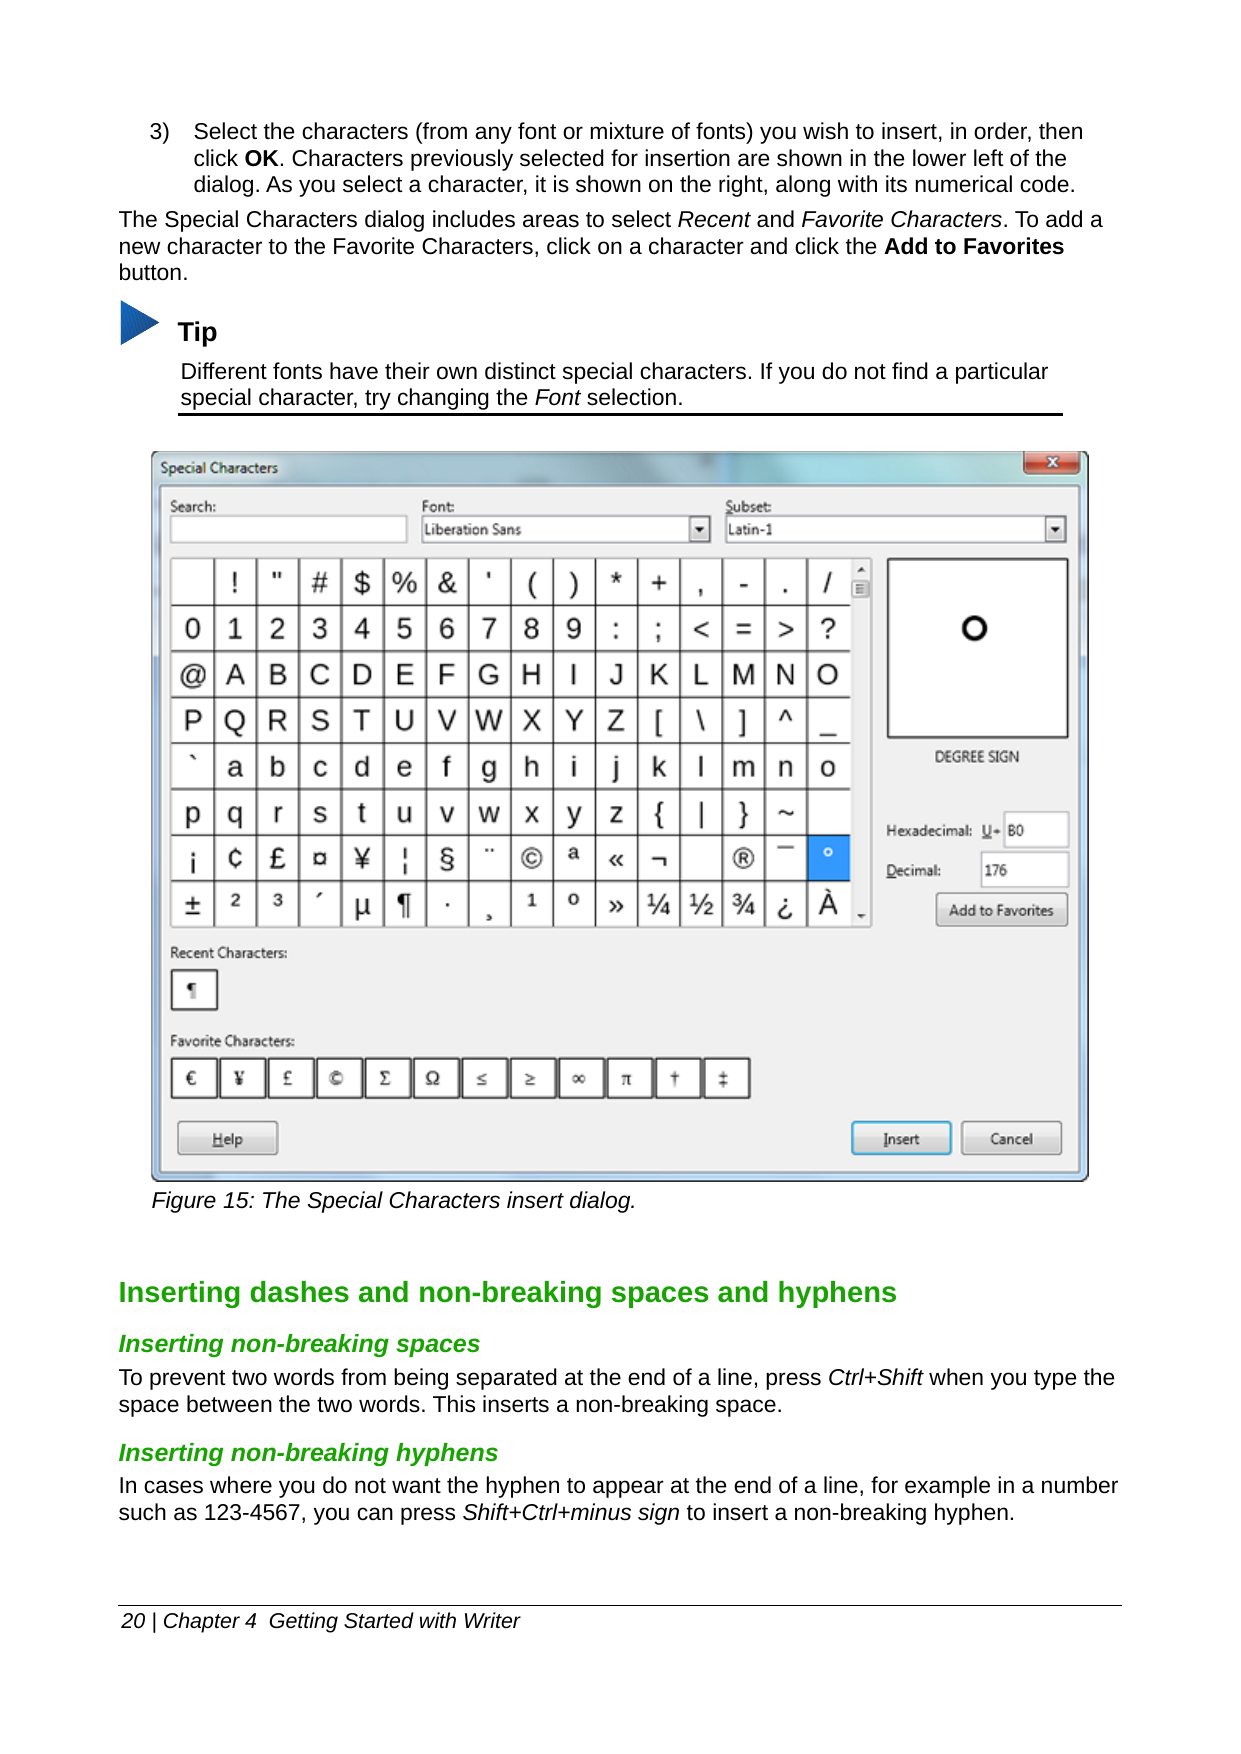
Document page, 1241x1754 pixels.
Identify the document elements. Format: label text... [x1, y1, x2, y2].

text In cases where you do not want the hyphen to appear at the end of a line, for example in a number such as 123‑4567, you can press Shift+Ctrl+minus sign to insert a non-breaking hyphen. [118, 1472, 1122, 1525]
subtitle Inserting non-breaking spaces [118, 1329, 1122, 1358]
subtitle Tip [118, 298, 1122, 347]
text To prevent two words from being separated at the end of a line, press Ctrl+Shift when you type the space between the two words. This inserts a non-breaking space. [118, 1364, 1122, 1417]
subtitle Inserting dashes and non-breaking spaces and hyphens [118, 1275, 1122, 1309]
subtitle Inserting non-breaking hyphens [118, 1437, 1122, 1466]
text Different fonts have their own distinct special characters. If you do not find a particular special character, try changing the Font selection. [177, 355, 1063, 416]
text Figure 15: The Special Characters insert dialog. [151, 1182, 1089, 1213]
list Select the characters (from any font or mixture of fonts) you wish to insert, in order, then click OK. Characters previously selected for insertion are shown in the lower left of the dialog. As you select a character, it is shown on the right, along with its numerical code. [170, 118, 1122, 197]
text The Special Characters dialog includes areas to select Recent and Favorite Characters. To add a new character to the Favorite Characters, click on a character and click the Add to Favorites button. [118, 206, 1122, 285]
picture [151, 451, 1089, 1182]
